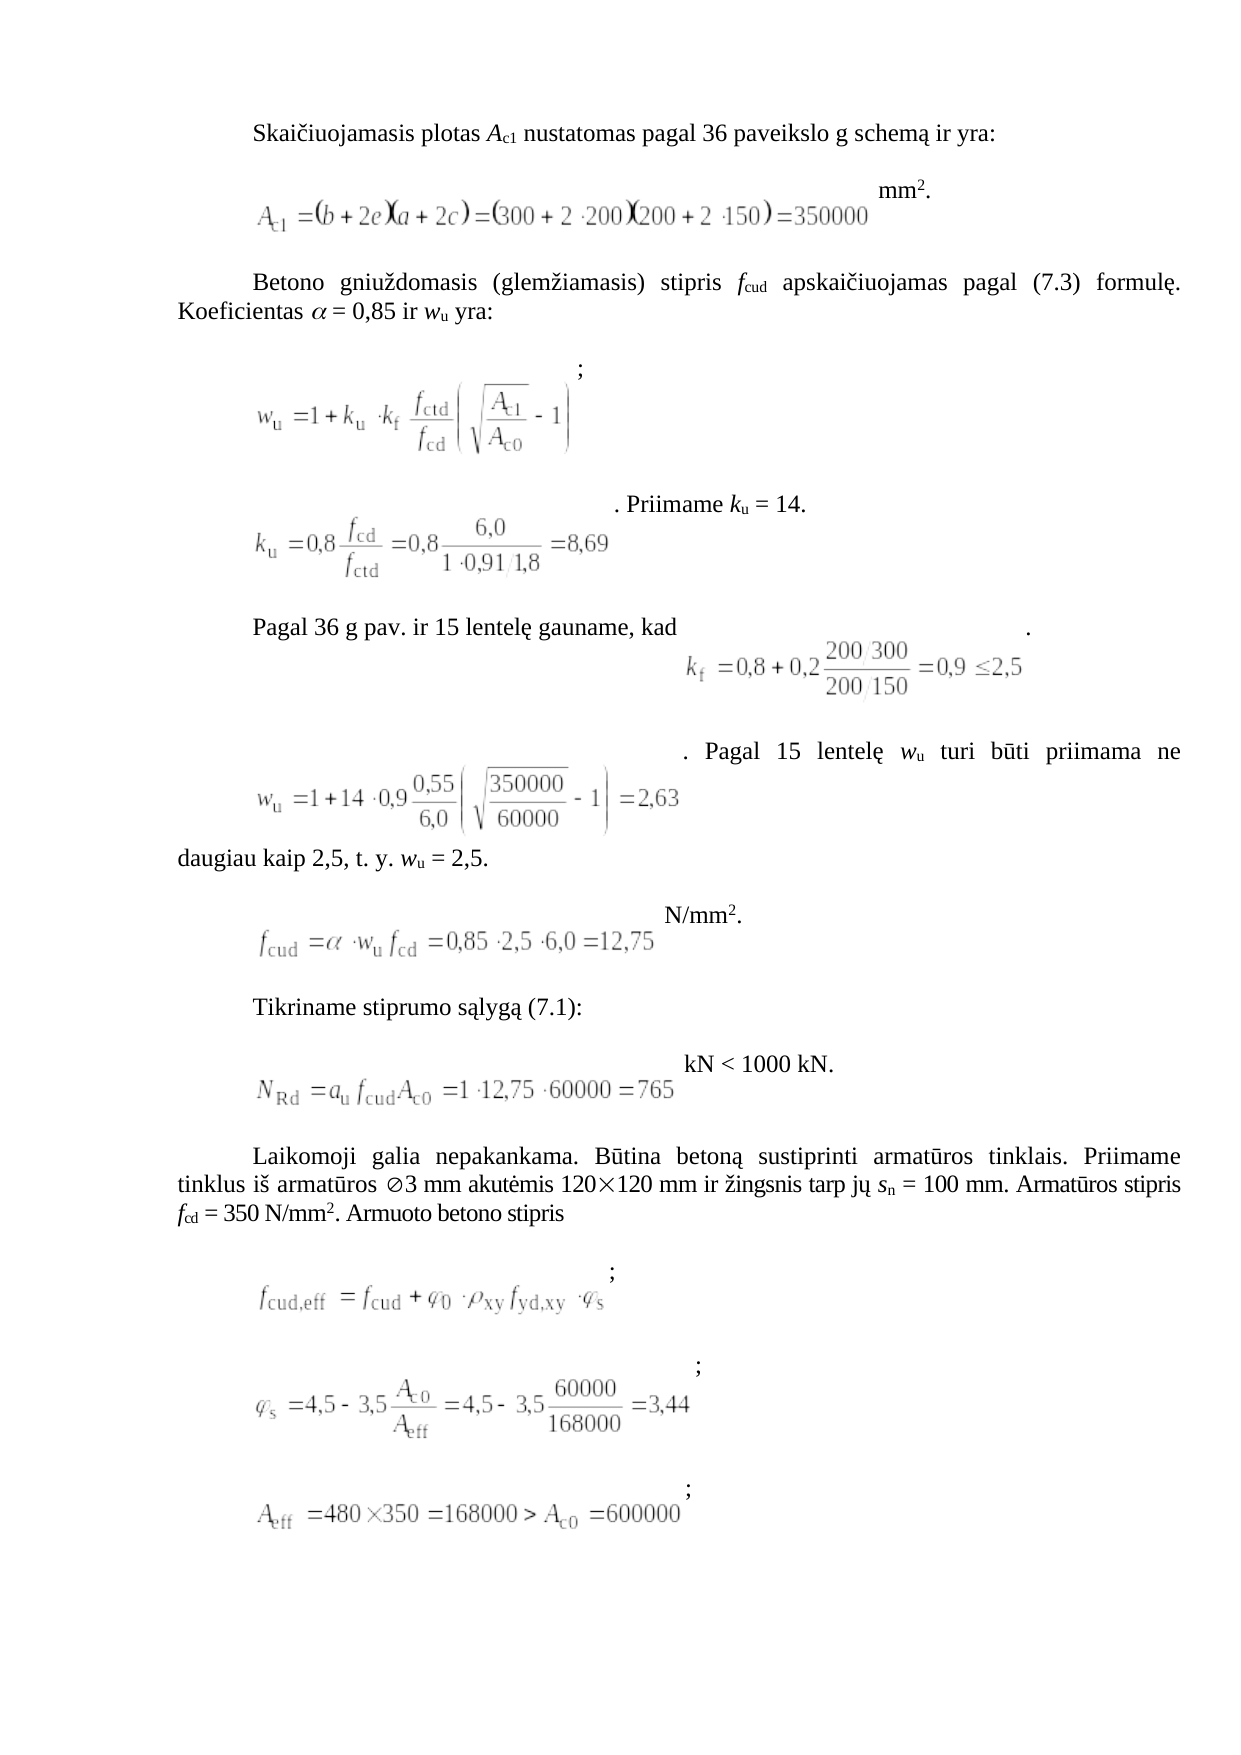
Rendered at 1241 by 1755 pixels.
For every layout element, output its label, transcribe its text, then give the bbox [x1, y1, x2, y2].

text Betono gniuždomasis (glemžiamasis) stipris fcud apskaičiuojamas pagal (7.3) formulę. Koeficientas a = 0,85 ir wu yra: [177, 267, 1181, 324]
text Skaičiuojamasis plotas Ac1 nustatomas pagal 36 paveikslo g schemą ir yra: [177, 118, 1181, 147]
text ; [177, 1256, 1181, 1321]
text mm2. [177, 176, 1181, 238]
text Laikomoji galia nepakankama. Būtina betoną sustiprinti armatūros tinklais. Priimame tinklus iš armatūros Æ3 mm akutėmis 120´120 mm ir žingsnis tarp jų sn = 100 mm. Armatūros stipris fcd = 350 N/mm2. Armuoto betono stipris [177, 1141, 1181, 1227]
text ; [177, 1473, 1181, 1536]
text ; [177, 1350, 1181, 1444]
text N/mm2. [177, 900, 1181, 963]
text Pagal 36 g pav. ir 15 lentelę gauname, kad . [177, 612, 1181, 707]
text kN < 1000 kN. [177, 1049, 1181, 1112]
text ; [177, 353, 1181, 460]
text Tikriname stiprumo sąlygą (7.1): [177, 992, 1181, 1021]
text . Pagal 15 lentelę wu turi būti priimama ne daugiau kaip 2,5, t. y. wu = 2,5. [177, 736, 1181, 872]
text . Priimame ku = 14. [177, 489, 1181, 584]
